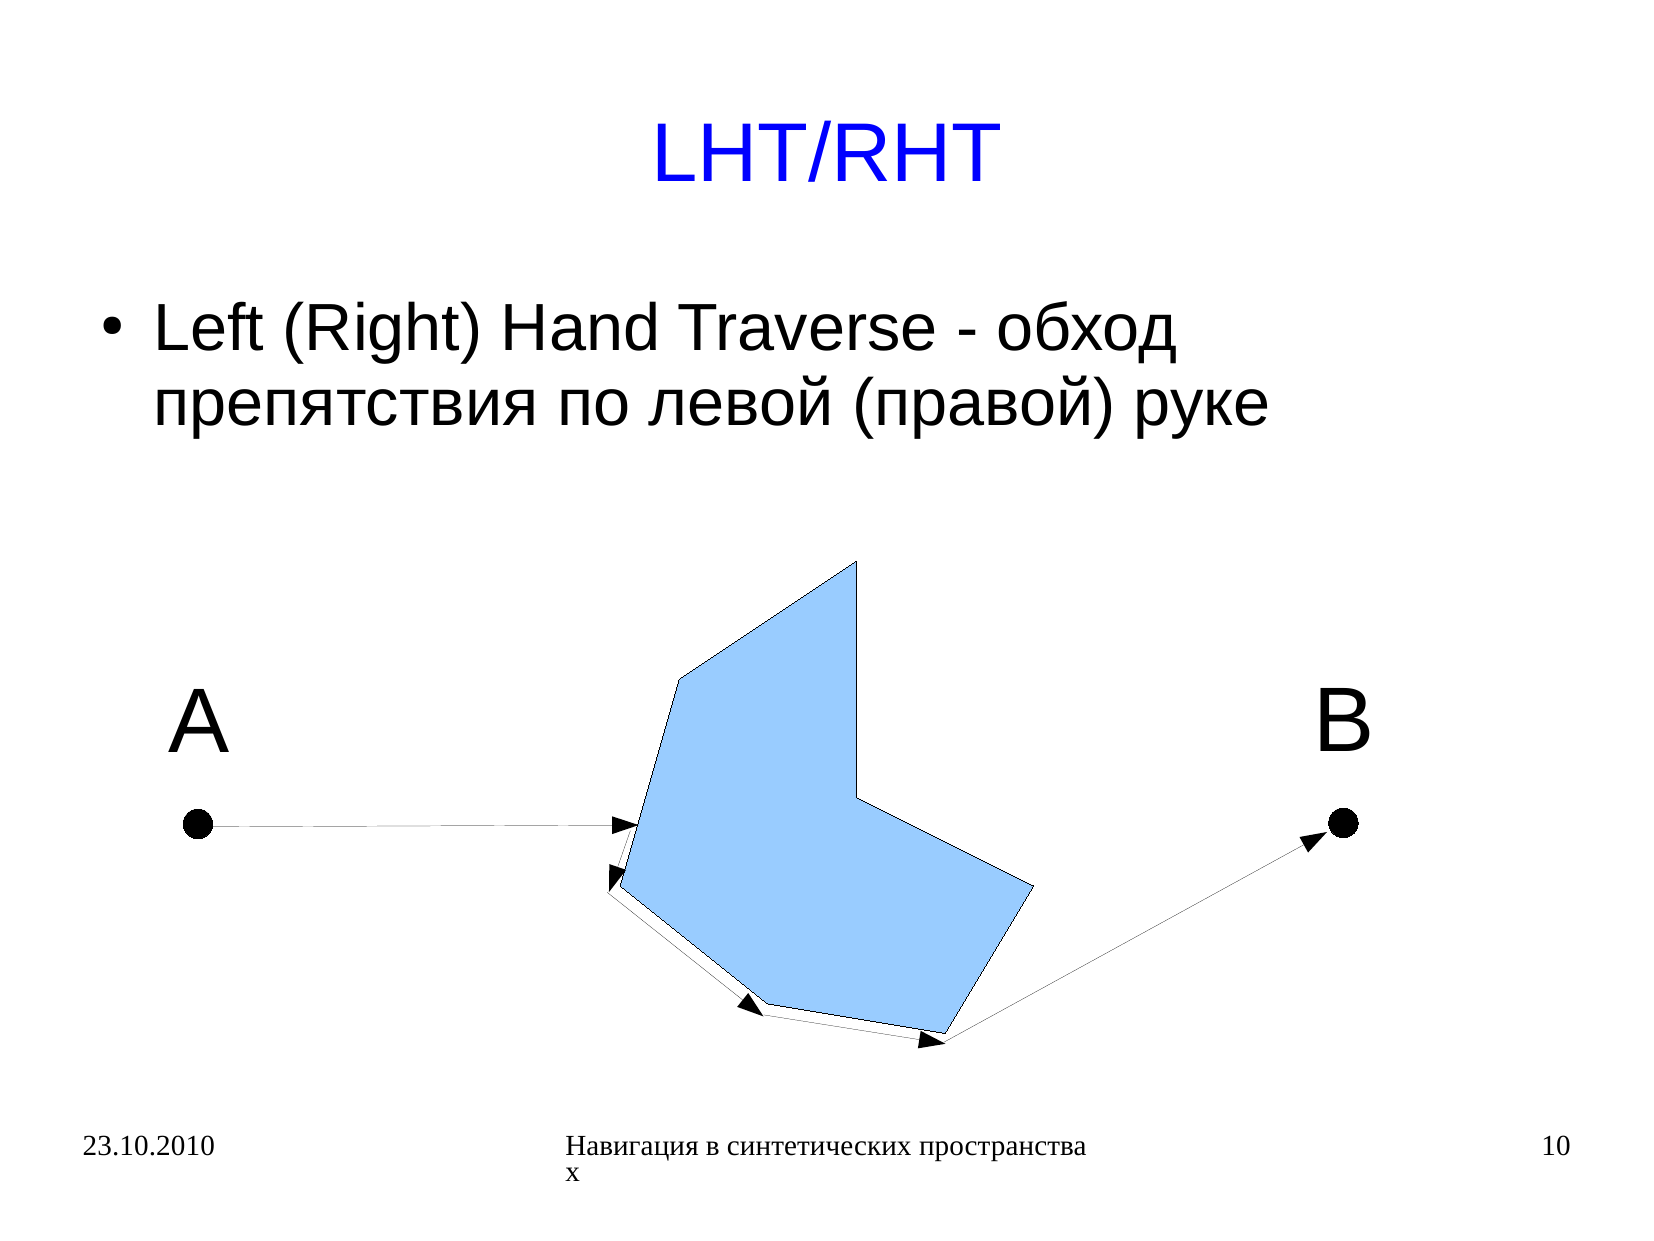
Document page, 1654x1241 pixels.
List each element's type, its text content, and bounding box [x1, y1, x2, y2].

text_box A [153, 662, 302, 780]
text_box [620, 561, 1034, 1034]
text_box B [1299, 661, 1447, 779]
text_box [183, 809, 213, 839]
title LHT/RHT [82, 49, 1571, 257]
text_box [1328, 808, 1359, 838]
list Left (Right) Hand Traverse - обход препятствия по левой (правой) руке [82, 290, 1571, 1109]
